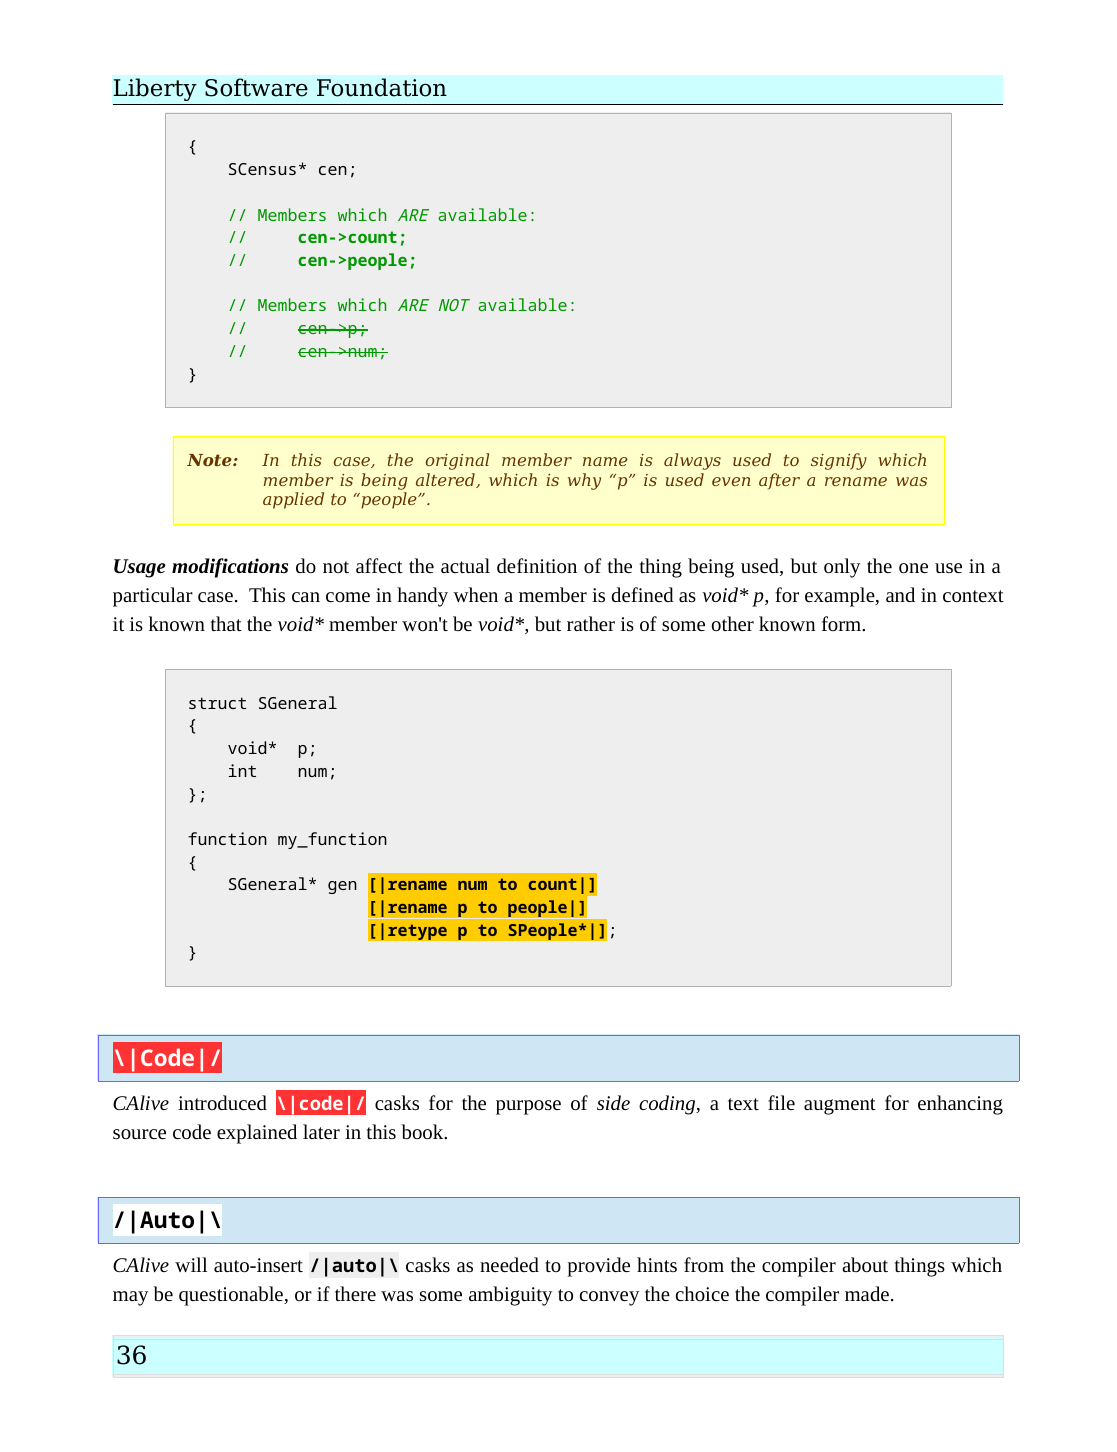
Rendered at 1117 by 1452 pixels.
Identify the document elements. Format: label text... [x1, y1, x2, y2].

text CAlive introduced \|code|/ casks for the purpose of side coding, a text file augment for enhancing source code explained later in this book. [112, 1090, 1003, 1144]
text Usage modifications do not affect the actual definition of the thing being used, but only the one use in a particular case. This can come in handy when a member is defined as void* p, for example, and in context it is known that the void* member won't be void*, but rather is of some other known form. [112, 554, 1003, 636]
text CAlive will auto-insert /|auto|\ casks as needed to provide hints from the compiler about things which may be questionable, or if there was some ambiguity to convey the choice the compiler made. [112, 1252, 1003, 1306]
subtitle /|Auto|\ [99, 1198, 1019, 1243]
subtitle \|Code|/ [99, 1036, 1019, 1081]
text Note: In this case, the original member name is always used to signify which member is being altered, which is why “p” is used even after a rename was applied to “people”. [174, 437, 944, 524]
text struct SGeneral { void* p; int num; }; function my_function { SGeneral* gen [|rename num to count|] [|rename p to people|] [|retype p to SPeople*|]; } [166, 670, 951, 986]
text { SCensus* cen; // Members which ARE available: // cen->count; // cen->people; // Members which ARE NOT available: // cen->p; // cen->num; } [166, 114, 951, 407]
